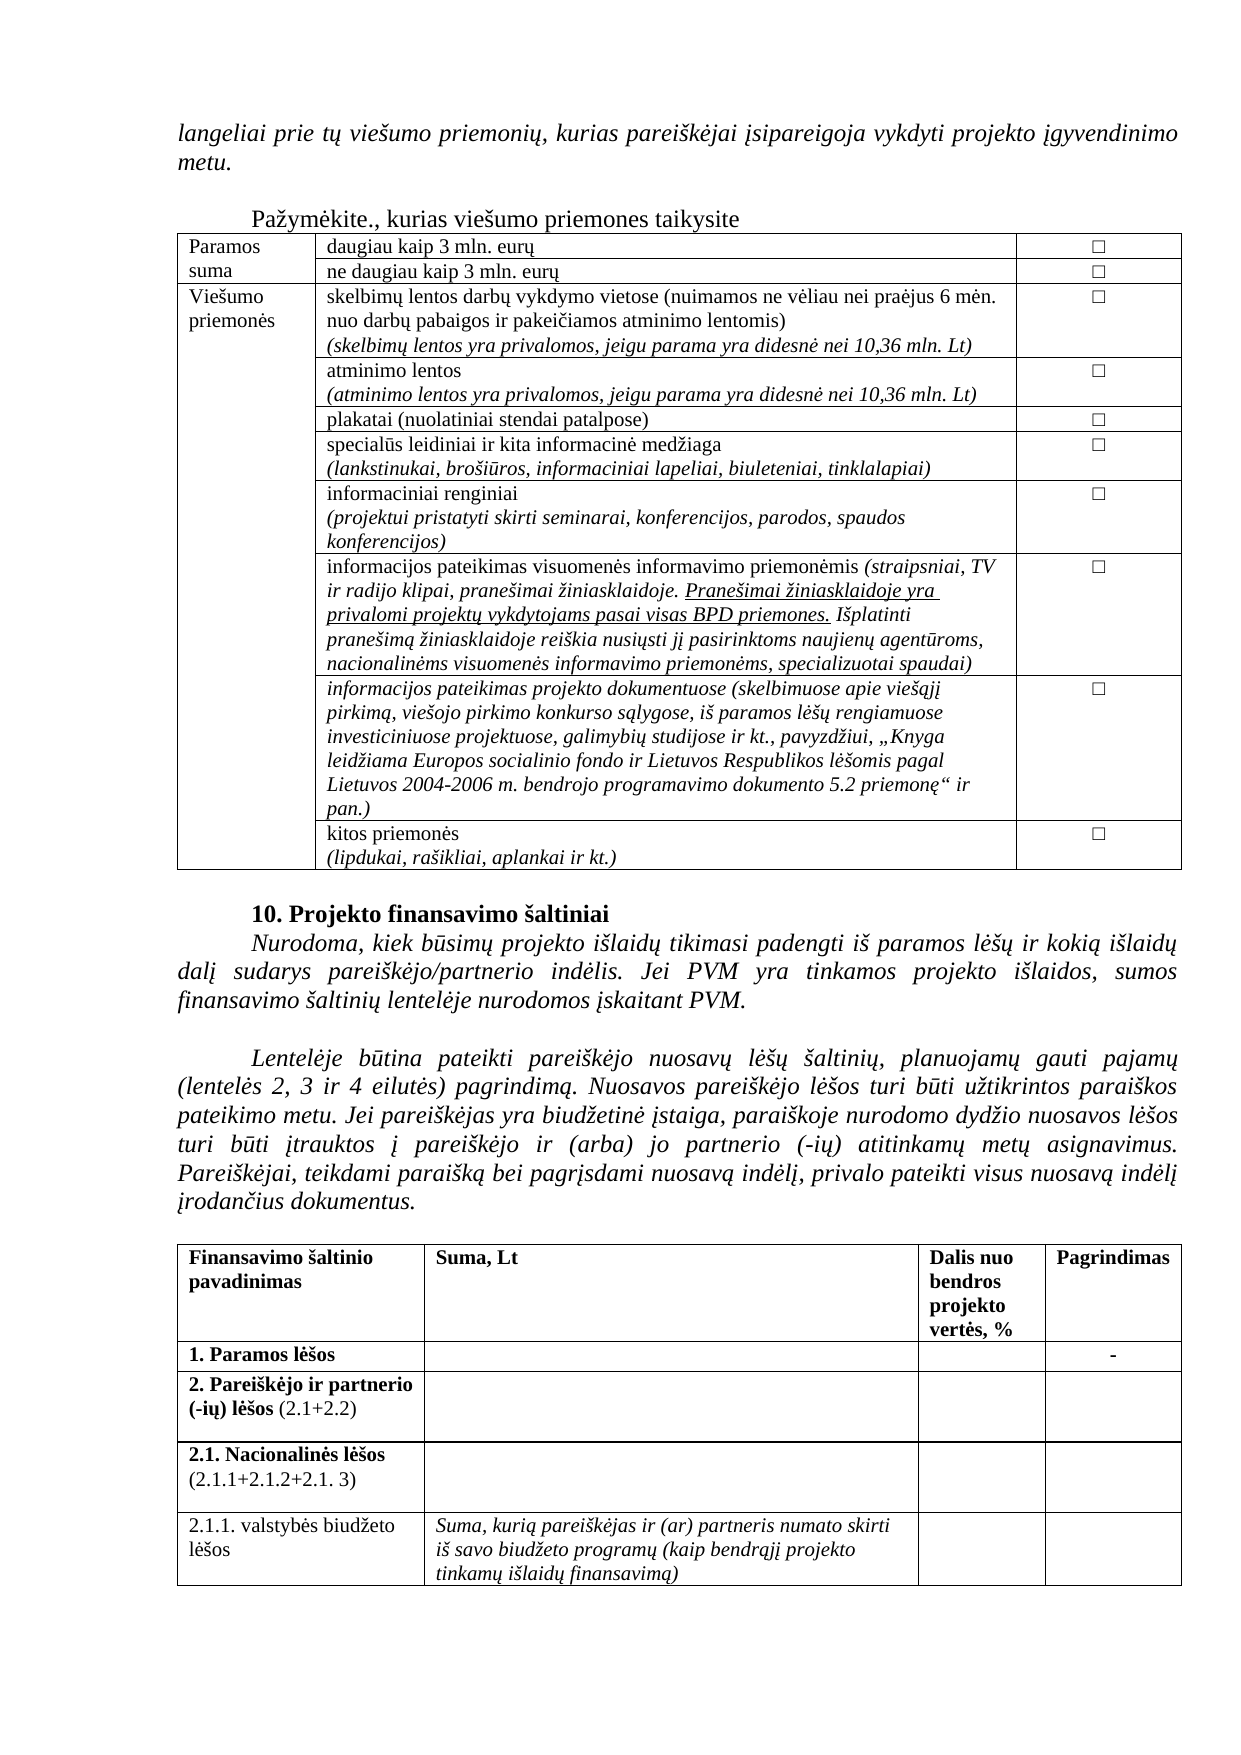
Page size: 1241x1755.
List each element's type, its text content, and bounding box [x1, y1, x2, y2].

table_cell □ [1017, 407, 1181, 431]
table_cell □ [1017, 481, 1181, 553]
table_cell 2. Pareiškėjo ir partnerio (-ių) lėšos (2.1+2.2) [178, 1372, 424, 1441]
table_cell specialūs leidiniai ir kita informacinė medžiaga (lankstinukai, brošiūros, informaciniai lapeliai, biuleteniai, tinklalapiai) [316, 432, 1016, 480]
table_cell □ [1017, 554, 1181, 674]
table_cell informacijos pateikimas visuomenės informavimo priemonėmis (straipsniai, TV ir radijo klipai, pranešimai žiniasklaidoje. Pranešimai žiniasklaidoje yra privalomi projektų vykdytojams pasai visas BPD priemones. Išplatinti pranešimą žiniasklaidoje reiškia nusiųsti jį pasirinktoms naujienų agentūroms, nacionalinėms visuomenės informavimo priemonėms, specializuotai spaudai) [316, 554, 1016, 674]
table_cell [919, 1443, 1045, 1512]
table_cell Viešumo priemonės [178, 284, 315, 869]
table_cell [1046, 1443, 1181, 1512]
table_header Suma, Lt [425, 1245, 918, 1341]
table_cell - [1046, 1342, 1181, 1371]
table_cell skelbimų lentos darbų vykdymo vietose (nuimamos ne vėliau nei praėjus 6 mėn. nuo darbų pabaigos ir pakeičiamos atminimo lentomis) (skelbimų lentos yra privalomos, jeigu parama yra didesnė nei 10,36 mln. Lt) [316, 284, 1016, 357]
table_cell [425, 1372, 918, 1441]
table_cell informacijos pateikimas projekto dokumentuose (skelbimuose apie viešąjį pirkimą, viešojo pirkimo konkurso sąlygose, iš paramos lėšų rengiamuose investiciniuose projektuose, galimybių studijose ir kt., pavyzdžiui, „Knyga leidžiama Europos socialinio fondo ir Lietuvos Respublikos lėšomis pagal Lietuvos 2004-2006 m. bendrojo programavimo dokumento 5.2 priemonę“ ir pan.) [316, 676, 1016, 820]
table_cell atminimo lentos (atminimo lentos yra privalomos, jeigu parama yra didesnė nei 10,36 mln. Lt) [316, 358, 1016, 406]
table_cell [425, 1443, 918, 1512]
table_header daugiau kaip 3 mln. eurų [316, 234, 1016, 258]
table_cell [919, 1372, 1045, 1441]
text Lentelėje būtina pateikti pareiškėjo nuosavų lėšų šaltinių, planuojamų gauti pajamų (lentelės 2, 3 ir 4 eilutės) pagrindimą. Nuosavos pareiškėjo lėšos turi būti užtikrintos paraiškos pateikimo metu. Jei pareiškėjas yra biudžetinė įstaiga, paraiškoje nurodomo dydžio nuosavos lėšos turi būti įtrauktos į pareiškėjo ir (arba) jo partnerio (-ių) atitinkamų metų asignavimus. Pareiškėjai, teikdami paraišką bei pagrįsdami nuosavą indėlį, privalo pateikti visus nuosavą indėlį įrodančius dokumentus. [177, 1043, 1181, 1215]
text Nurodoma, kiek būsimų projekto išlaidų tikimasi padengti iš paramos lėšų ir kokią išlaidų dalį sudarys pareiškėjo/partnerio indėlis. Jei PVM yra tinkamos projekto išlaidos, sumos finansavimo šaltinių lentelėje nurodomos įskaitant PVM. [177, 928, 1181, 1014]
table_cell [919, 1342, 1045, 1371]
table_cell [1046, 1513, 1181, 1585]
text langeliai prie tų viešumo priemonių, kurias pareiškėjai įsipareigoja vykdyti projekto įgyvendinimo metu. [177, 118, 1181, 176]
table_header Dalis nuo bendros projekto vertės, % [919, 1245, 1045, 1341]
table_cell informaciniai renginiai (projektui pristatyti skirti seminarai, konferencijos, parodos, spaudos konferencijos) [316, 481, 1016, 553]
table_header Paramos suma [178, 234, 315, 283]
table_cell [1046, 1372, 1181, 1441]
table_header Pagrindimas [1046, 1245, 1181, 1341]
table_cell 1. Paramos lėšos [178, 1342, 424, 1371]
table_cell □ [1017, 284, 1181, 357]
table_cell [425, 1342, 918, 1371]
table_cell Suma, kurią pareiškėjas ir (ar) partneris numato skirti iš savo biudžeto programų (kaip bendrąjį projekto tinkamų išlaidų finansavimą) [425, 1513, 918, 1585]
table_cell 2.1. Nacionalinės lėšos (2.1.1+2.1.2+2.1. 3) [178, 1443, 424, 1512]
table_cell kitos priemonės (lipdukai, rašikliai, aplankai ir kt.) [316, 821, 1016, 869]
table_cell □ [1017, 432, 1181, 480]
table_cell ne daugiau kaip 3 mln. eurų [316, 259, 1016, 283]
table_header □ [1017, 234, 1181, 258]
text Pažymėkite., kurias viešumo priemones taikysite [177, 204, 1181, 233]
table_cell □ [1017, 358, 1181, 406]
text 10. Projekto finansavimo šaltiniai [177, 899, 1181, 928]
table_cell □ [1017, 259, 1181, 283]
table_cell □ [1017, 821, 1181, 869]
table_cell □ [1017, 676, 1181, 820]
table_header Finansavimo šaltinio pavadinimas [178, 1245, 424, 1341]
table_cell [919, 1513, 1045, 1585]
table_cell plakatai (nuolatiniai stendai patalpose) [316, 407, 1016, 431]
table_cell 2.1.1. valstybės biudžeto lėšos [178, 1513, 424, 1585]
